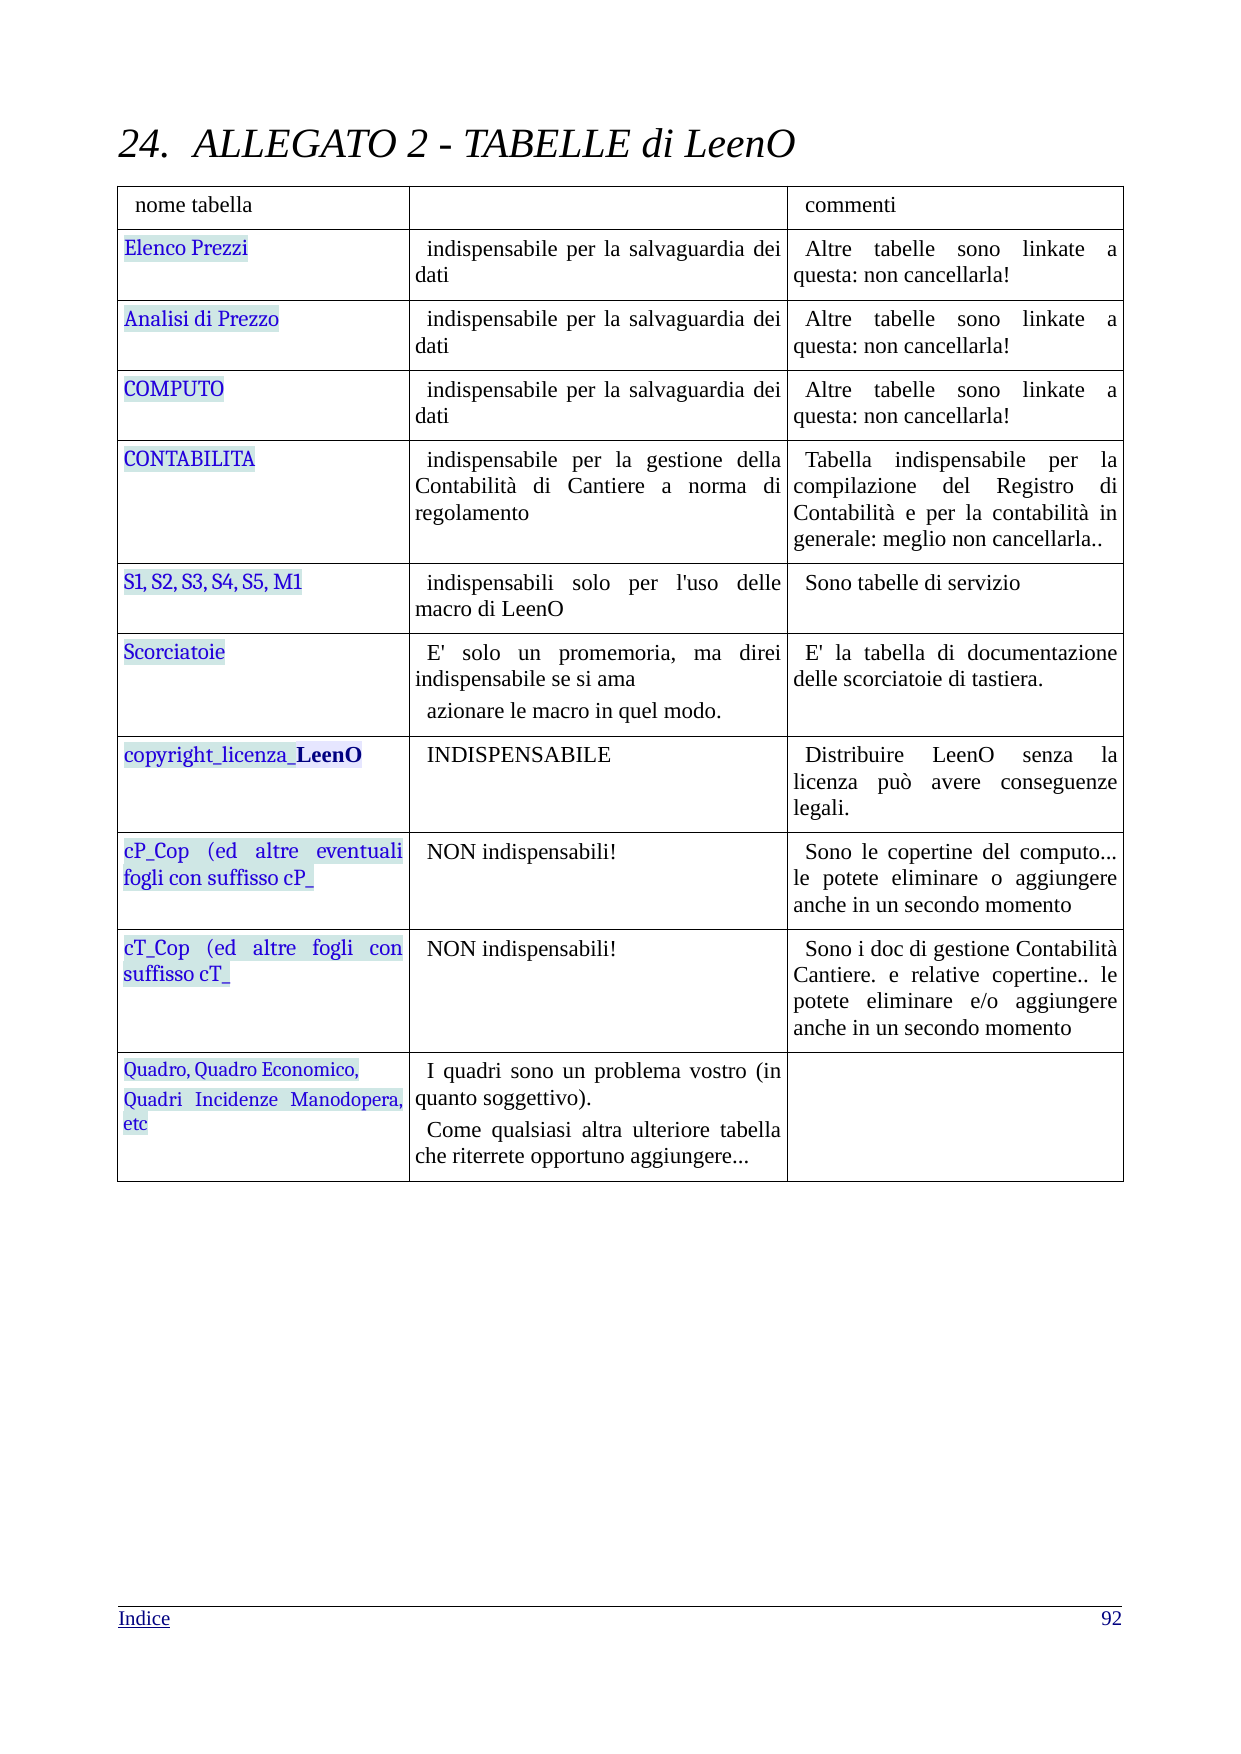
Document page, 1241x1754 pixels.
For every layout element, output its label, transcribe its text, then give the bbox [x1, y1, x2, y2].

table_cell indispensabile per la salvaguardia dei dati [410, 230, 787, 299]
table_cell Tabella indispensabile per la compilazione del Registro di Contabilità e per la contabilità in generale: meglio non cancellarla.. [788, 441, 1123, 563]
table_header nome tabella [118, 187, 409, 229]
table_cell Sono i doc di gestione Contabilità Cantiere. e relative copertine.. le potete eliminare e/o aggiungere anche in un secondo momento [788, 930, 1123, 1052]
table_cell Analisi di Prezzo [118, 301, 409, 370]
table_cell indispensabile per la gestione della Contabilità di Cantiere a norma di regolamento [410, 441, 787, 563]
table_cell I quadri sono un problema vostro (in quanto soggettivo). Come qualsiasi altra ulteriore tabella che riterrete opportuno aggiungere... [410, 1053, 787, 1181]
table_cell cP_Cop (ed altre eventuali fogli con suffisso cP_ [118, 833, 409, 929]
table_cell E' solo un promemoria, ma direi indispensabile se si ama azionare le macro in quel modo. [410, 634, 787, 736]
table_cell E' la tabella di documentazione delle scorciatoie di tastiera. [788, 634, 1123, 736]
table_cell Altre tabelle sono linkate a questa: non cancellarla! [788, 230, 1123, 299]
table_cell Quadro, Quadro Economico, Quadri Incidenze Manodopera, etc [118, 1053, 409, 1181]
table_cell Altre tabelle sono linkate a questa: non cancellarla! [788, 301, 1123, 370]
subtitle ALLEGATO 2 - TABELLE di LeenO [118, 118, 1122, 166]
table_cell Sono tabelle di servizio [788, 564, 1123, 633]
table_header [410, 187, 787, 229]
table_cell Distribuire LeenO senza la licenza può avere conseguenze legali. [788, 737, 1123, 832]
table_cell Altre tabelle sono linkate a questa: non cancellarla! [788, 371, 1123, 440]
table_cell [788, 1053, 1123, 1181]
table_cell Scorciatoie [118, 634, 409, 736]
table_cell Elenco Prezzi [118, 230, 409, 299]
table_cell indispensabile per la salvaguardia dei dati [410, 371, 787, 440]
table_cell copyright_licenza_LeenO [118, 737, 409, 832]
table_cell S1, S2, S3, S4, S5, M1 [118, 564, 409, 633]
table_cell indispensabile per la salvaguardia dei dati [410, 301, 787, 370]
table_cell NON indispensabili! [410, 930, 787, 1052]
table_cell NON indispensabili! [410, 833, 787, 929]
table_cell INDISPENSABILE [410, 737, 787, 832]
table_cell COMPUTO [118, 371, 409, 440]
table_cell CONTABILITA [118, 441, 409, 563]
table_cell cT_Cop (ed altre fogli con suffisso cT_ [118, 930, 409, 1052]
table_cell Sono le copertine del computo... le potete eliminare o aggiungere anche in un secondo momento [788, 833, 1123, 929]
table_header commenti [788, 187, 1123, 229]
table_cell indispensabili solo per l'uso delle macro di LeenO [410, 564, 787, 633]
